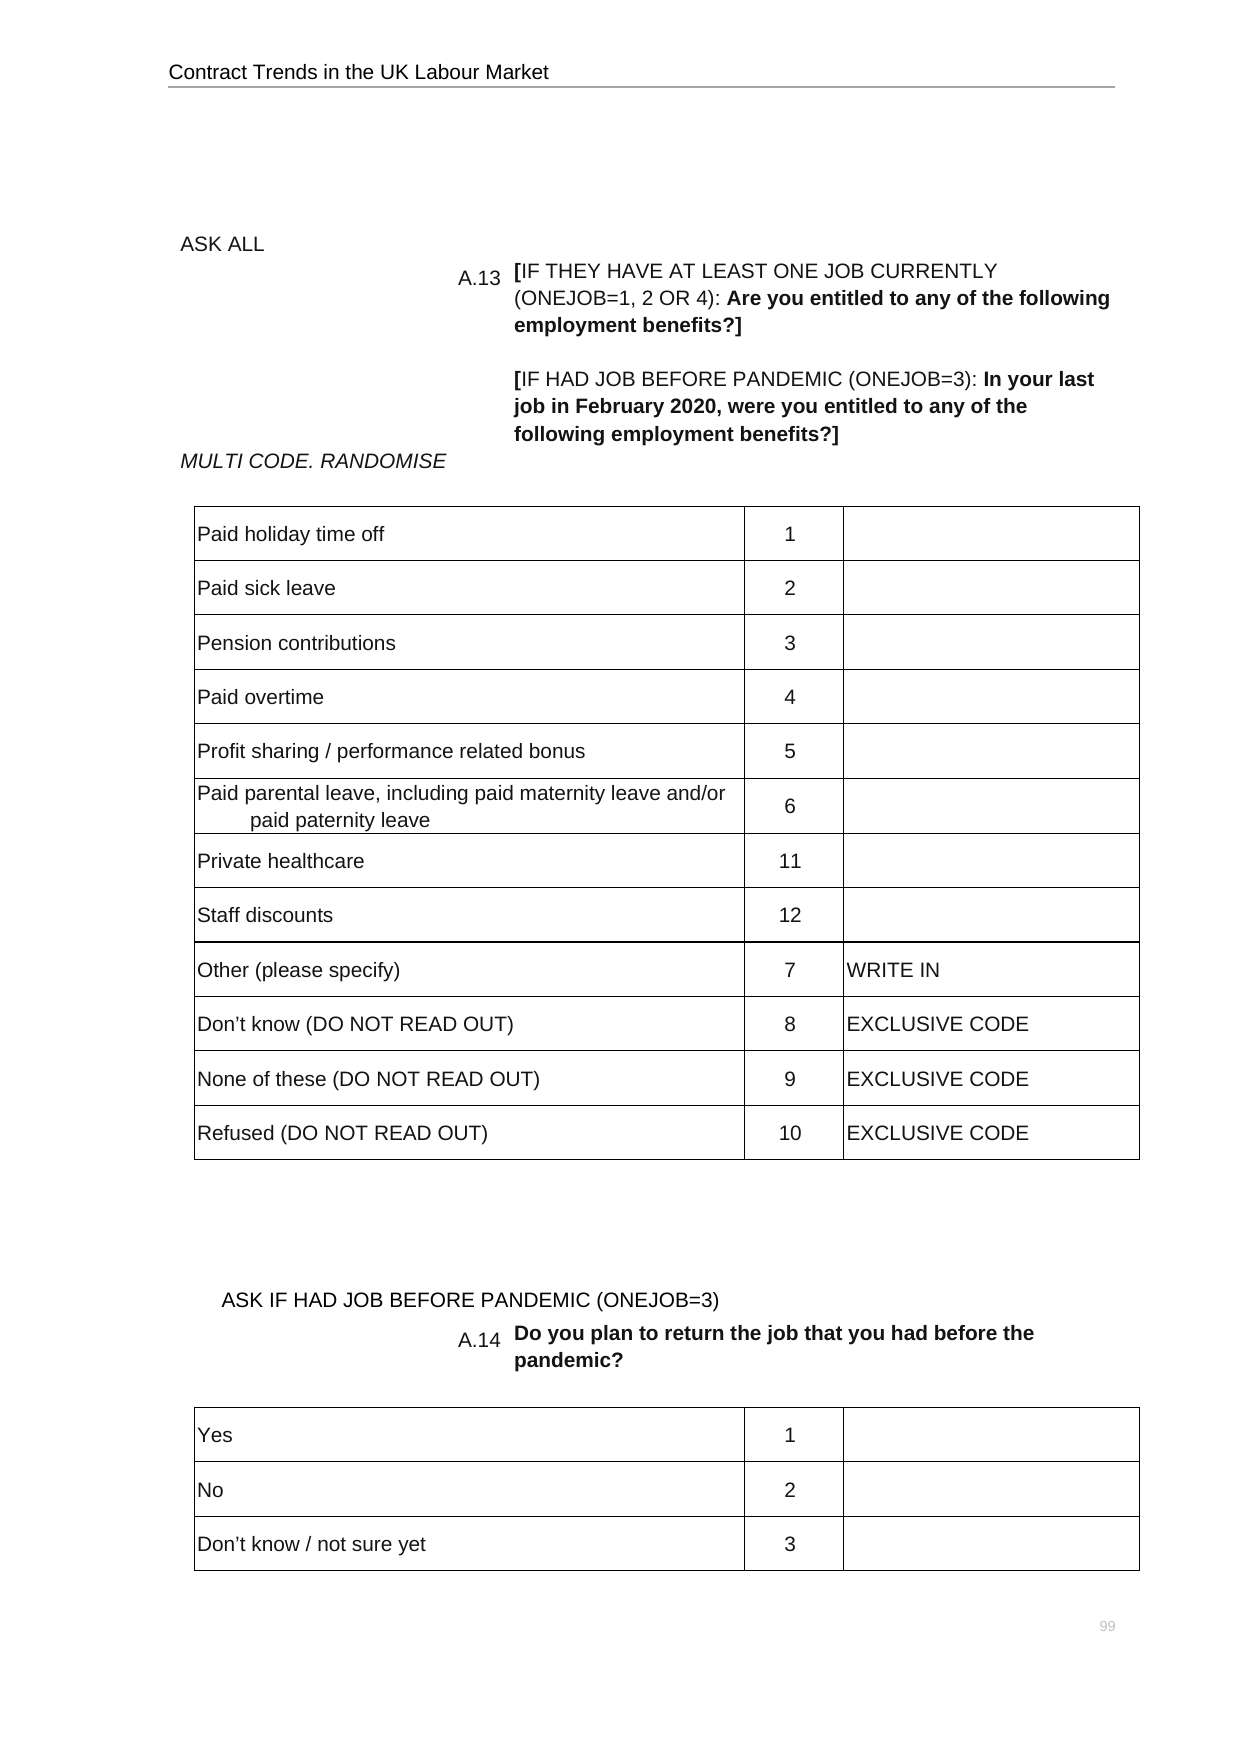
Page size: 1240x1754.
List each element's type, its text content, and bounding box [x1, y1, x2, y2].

table_cell Refused (DO NOT READ OUT) [195, 1106, 744, 1159]
table_cell 4 [745, 670, 843, 723]
table_cell EXCLUSIVE CODE [844, 1051, 1139, 1104]
table_cell Other (please specify) [195, 943, 744, 996]
table_cell Staff discounts [195, 888, 744, 941]
table_cell [844, 1517, 1139, 1570]
table_cell 3 [745, 615, 843, 669]
table_cell [844, 888, 1139, 941]
table_header Paid holiday time off [195, 507, 744, 560]
table_cell Profit sharing / performance related bonus [195, 724, 744, 777]
list Do you plan to return the job that you had before the pandemic? [458, 1326, 1115, 1380]
table_cell [844, 724, 1139, 777]
table_header Yes [195, 1408, 744, 1461]
table_cell Paid overtime [195, 670, 744, 723]
table_cell 3 [745, 1517, 843, 1570]
table_cell 12 [745, 888, 843, 941]
table_cell [844, 561, 1139, 614]
table_cell Don’t know (DO NOT READ OUT) [195, 997, 744, 1050]
table_cell Don’t know / not sure yet [195, 1517, 744, 1570]
table_cell 10 [745, 1106, 843, 1159]
table_cell [844, 1462, 1139, 1516]
table_cell [844, 615, 1139, 669]
table_cell Private healthcare [195, 834, 744, 887]
table_cell 5 [745, 724, 843, 777]
subtitle multi code. RANDOMISE [180, 453, 1115, 481]
table_header [844, 1408, 1139, 1461]
table_cell [844, 834, 1139, 887]
table_cell 6 [745, 779, 843, 833]
table_cell Paid sick leave [195, 561, 744, 614]
table_cell Pension contributions [195, 615, 744, 669]
list [IF THEY HAVE AT LEAST ONE JOB CURRENTLY (ONEJOB=1, 2 OR 4): Are you entitled to any of the following employment benefits?] [IF HAD JOB BEFORE PANDEMIC (ONEJOB=3): In your last job in February 2020, were you entitled to any of the following employment benefits?] [458, 264, 1115, 453]
table_cell 8 [745, 997, 843, 1050]
table_header [844, 507, 1139, 560]
table_cell WRITE IN [844, 943, 1139, 996]
table_cell [844, 779, 1139, 833]
table_cell EXCLUSIVE CODE [844, 997, 1139, 1050]
table_cell 2 [745, 561, 843, 614]
table_cell None of these (DO NOT READ OUT) [195, 1051, 744, 1104]
table_header 1 [745, 1408, 843, 1461]
table_cell EXCLUSIVE CODE [844, 1106, 1139, 1159]
table_cell 9 [745, 1051, 843, 1104]
subtitle ask all [180, 237, 1115, 264]
table_cell Paid parental leave, including paid maternity leave and/or paid paternity leave [195, 779, 744, 833]
table_cell 11 [745, 834, 843, 887]
table_header 1 [745, 507, 843, 560]
table_cell 7 [745, 943, 843, 996]
table_cell No [195, 1462, 744, 1516]
table_cell 2 [745, 1462, 843, 1516]
text ASK IF HAD JOB BEFORE PANDEMIC (ONEJOB=3) [168, 1212, 1115, 1319]
table_cell [844, 670, 1139, 723]
